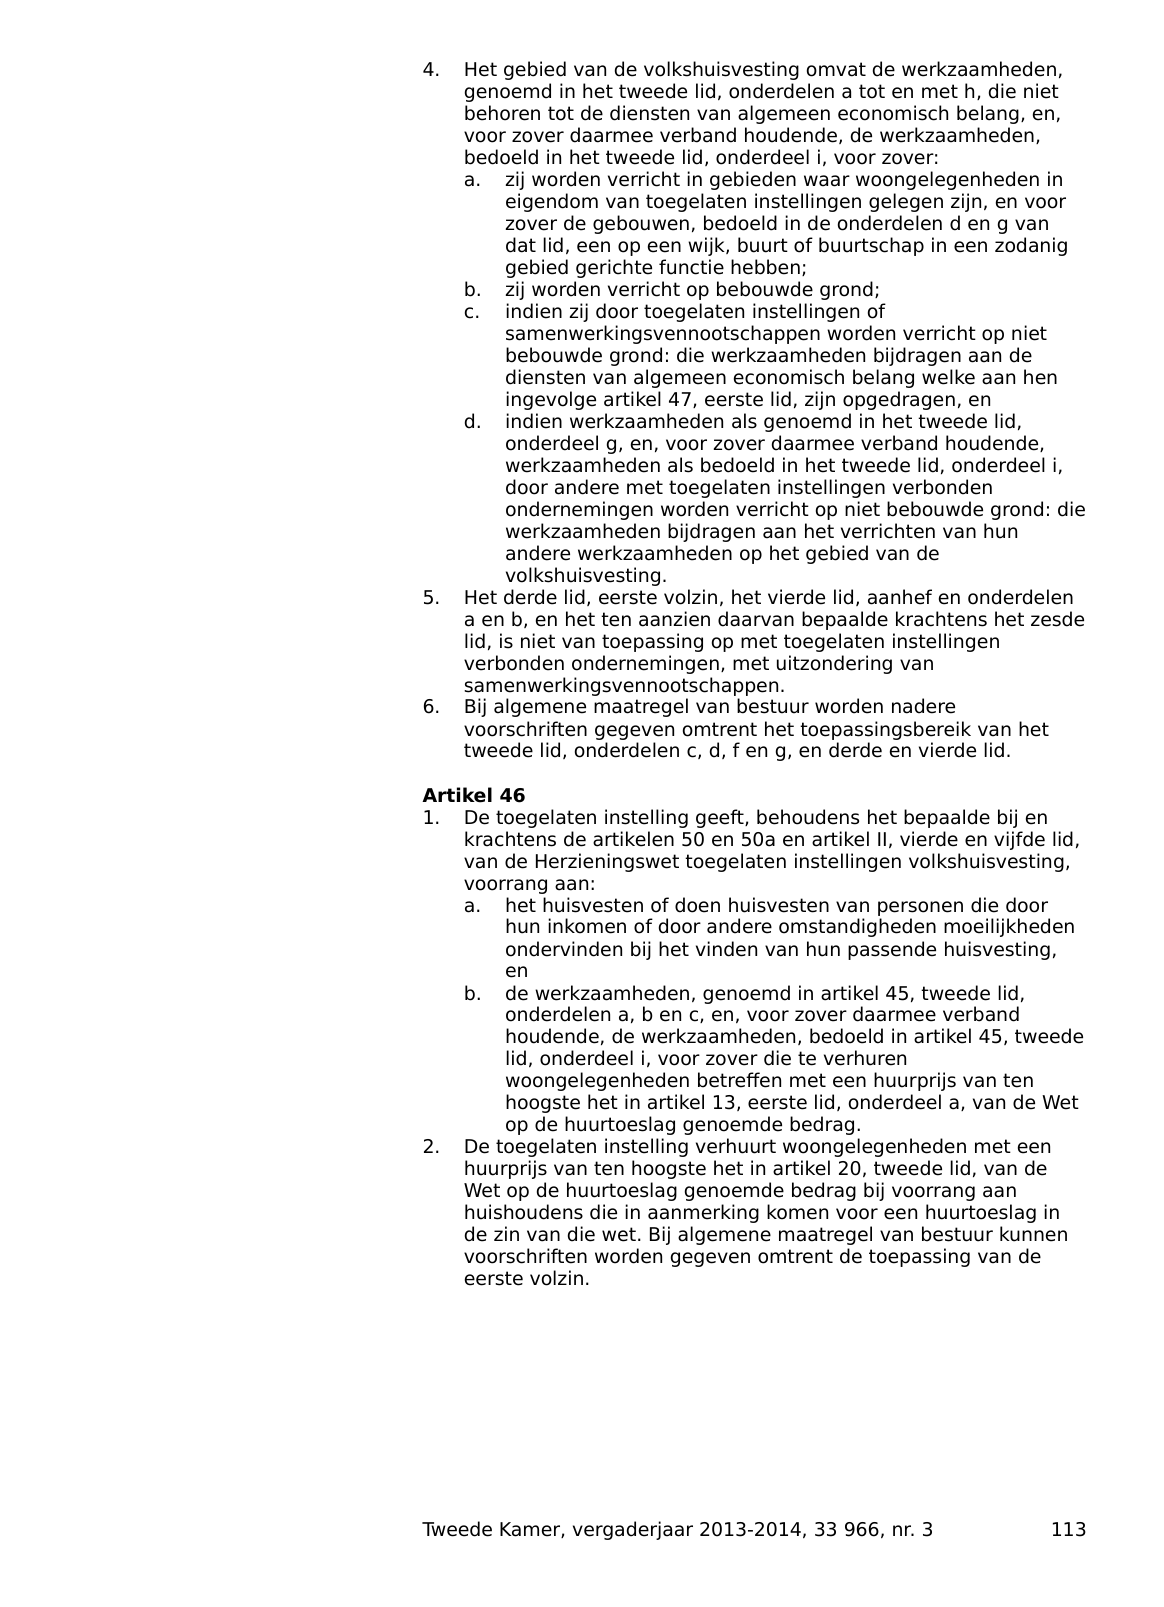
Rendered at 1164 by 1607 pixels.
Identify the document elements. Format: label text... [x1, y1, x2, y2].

subtitle Artikel 46 [422, 784, 1087, 807]
text b. de werkzaamheden, genoemd in artikel 45, tweede lid, onderdelen a, b en c, en, voor zover daarmee verband houdende, de werkzaamheden, bedoeld in artikel 45, tweede lid, onderdeel i, voor zover die te verhuren woongelegenheden betreffen met een huurprijs van ten hoogste het in artikel 13, eerste lid, onderdeel a, van de Wet op de huurtoeslag genoemde bedrag. [464, 982, 1087, 1136]
text d. indien werkzaamheden als genoemd in het tweede lid, onderdeel g, en, voor zover daarmee verband houdende, werkzaamheden als bedoeld in het tweede lid, onderdeel i, door andere met toegelaten instellingen verbonden ondernemingen worden verricht op niet bebouwde grond: die werkzaamheden bijdragen aan het verrichten van hun andere werkzaamheden op het gebied van de volkshuisvesting. [464, 411, 1087, 587]
text 5. Het derde lid, eerste volzin, het vierde lid, aanhef en onderdelen a en b, en het ten aanzien daarvan bepaalde krachtens het zesde lid, is niet van toepassing op met toegelaten instellingen verbonden ondernemingen, met uitzondering van samenwerkingsvennootschappen. [422, 587, 1087, 696]
text a. het huisvesten of doen huisvesten van personen die door hun inkomen of door andere omstandigheden moeilijkheden ondervinden bij het vinden van hun passende huisvesting, en [464, 894, 1087, 982]
text b. zij worden verricht op bebouwde grond; [464, 279, 1087, 301]
text 6. Bij algemene maatregel van bestuur worden nadere voorschriften gegeven omtrent het toepassingsbereik van het tweede lid, onderdelen c, d, f en g, en derde en vierde lid. [422, 696, 1087, 762]
text 1. De toegelaten instelling geeft, behoudens het bepaalde bij en krachtens de artikelen 50 en 50a en artikel II, vierde en vijfde lid, van de Herzieningswet toegelaten instellingen volkshuisvesting, voorrang aan: [422, 807, 1087, 894]
text 4. Het gebied van de volkshuisvesting omvat de werkzaamheden, genoemd in het tweede lid, onderdelen a tot en met h, die niet behoren tot de diensten van algemeen economisch belang, en, voor zover daarmee verband houdende, de werkzaamheden, bedoeld in het tweede lid, onderdeel i, voor zover: [422, 59, 1087, 169]
text c. indien zij door toegelaten instellingen of samenwerkingsvennootschappen worden verricht op niet bebouwde grond: die werkzaamheden bijdragen aan de diensten van algemeen economisch belang welke aan hen ingevolge artikel 47, eerste lid, zijn opgedragen, en [464, 301, 1087, 411]
text a. zij worden verricht in gebieden waar woongelegenheden in eigendom van toegelaten instellingen gelegen zijn, en voor zover de gebouwen, bedoeld in de onderdelen d en g van dat lid, een op een wijk, buurt of buurtschap in een zodanig gebied gerichte functie hebben; [464, 169, 1087, 279]
text 2. De toegelaten instelling verhuurt woongelegenheden met een huurprijs van ten hoogste het in artikel 20, tweede lid, van de Wet op de huurtoeslag genoemde bedrag bij voorrang aan huishoudens die in aanmerking komen voor een huurtoeslag in de zin van die wet. Bij algemene maatregel van bestuur kunnen voorschriften worden gegeven omtrent de toepassing van de eerste volzin. [422, 1136, 1087, 1290]
